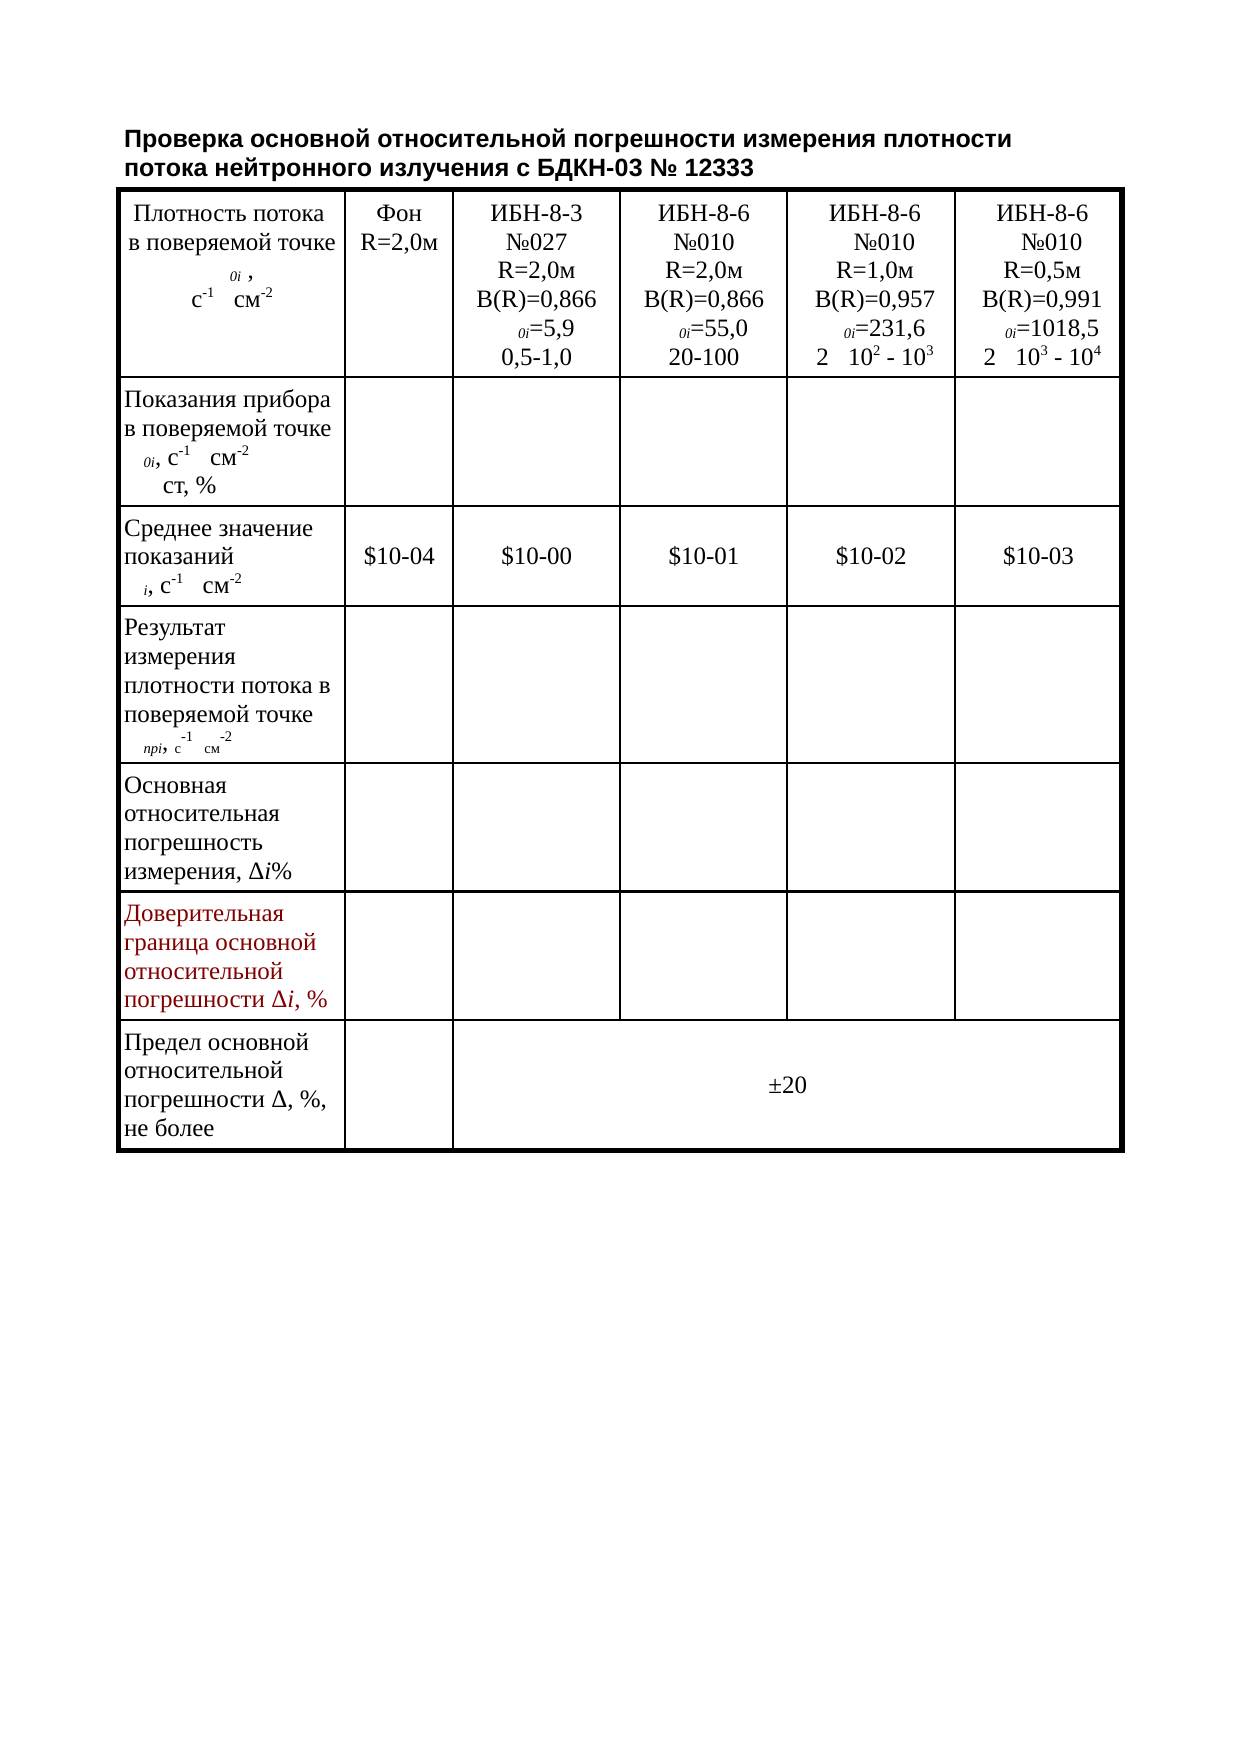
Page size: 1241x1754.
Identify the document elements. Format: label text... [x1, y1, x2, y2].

table_cell [788, 378, 954, 505]
table_cell [346, 378, 452, 505]
table_cell [346, 893, 452, 1019]
table_cell [346, 1021, 452, 1147]
table_cell [956, 893, 1119, 1019]
table_cell $10-02 [788, 507, 954, 604]
table_cell [454, 764, 619, 890]
table_header Проверка основной относительной погрешности измерения плотности потока нейтронного излучения с БДКН-03 № 12333 [118, 118, 1122, 187]
table_cell ИБН-8-6 №010 R=1,0м B(R)=0,957 0i=231,6 2102 - 103 [788, 192, 954, 376]
table_cell Показания прибора в поверяемой точке 0i, с-1см-2 ст, % [121, 378, 344, 505]
table_cell [454, 893, 619, 1019]
table_cell ИБН-8-6 №010 R=2,0м B(R)=0,866 0i=55,0 20-100 [621, 192, 786, 376]
table_cell [454, 607, 619, 762]
table_cell Плотность потока в поверяемой точке 0i , с-1см-2 [121, 192, 344, 376]
table_cell [956, 607, 1119, 762]
table_cell [788, 893, 954, 1019]
table_cell [621, 893, 786, 1019]
table_cell [956, 764, 1119, 890]
table_cell [956, 378, 1119, 505]
table_cell [788, 764, 954, 890]
table_cell Среднее значение показаний i, с-1см-2 [121, 507, 344, 604]
table_cell ±20 [454, 1021, 1119, 1147]
table_cell ИБН-8-6 №010 R=0,5м B(R)=0,991 0i=1018,5 2103 - 104 [956, 192, 1119, 376]
table_cell [346, 607, 452, 762]
table_cell $10-01 [621, 507, 786, 604]
table_cell [454, 378, 619, 505]
table_cell ИБН-8-3 №027 R=2,0м B(R)=0,866 0i=5,9 0,5-1,0 [454, 192, 619, 376]
table_cell Доверительная граница основной относительной погрешности Δi, % [121, 893, 344, 1019]
table_cell [346, 764, 452, 890]
table_cell Предел основной относительной погрешности Δ, %, не более [121, 1021, 344, 1147]
table_cell Фон R=2,0м [346, 192, 452, 376]
table_cell [621, 607, 786, 762]
table_cell [788, 607, 954, 762]
table_cell Результат измерения плотности потока в поверяемой точке npi, с-1см-2 [121, 607, 344, 762]
table_cell [621, 764, 786, 890]
table_cell $10-00 [454, 507, 619, 604]
table_cell $10-03 [956, 507, 1119, 604]
table_cell [621, 378, 786, 505]
table_cell Основная относительная погрешность измерения, Δi% [121, 764, 344, 890]
table_cell $10-04 [346, 507, 452, 604]
